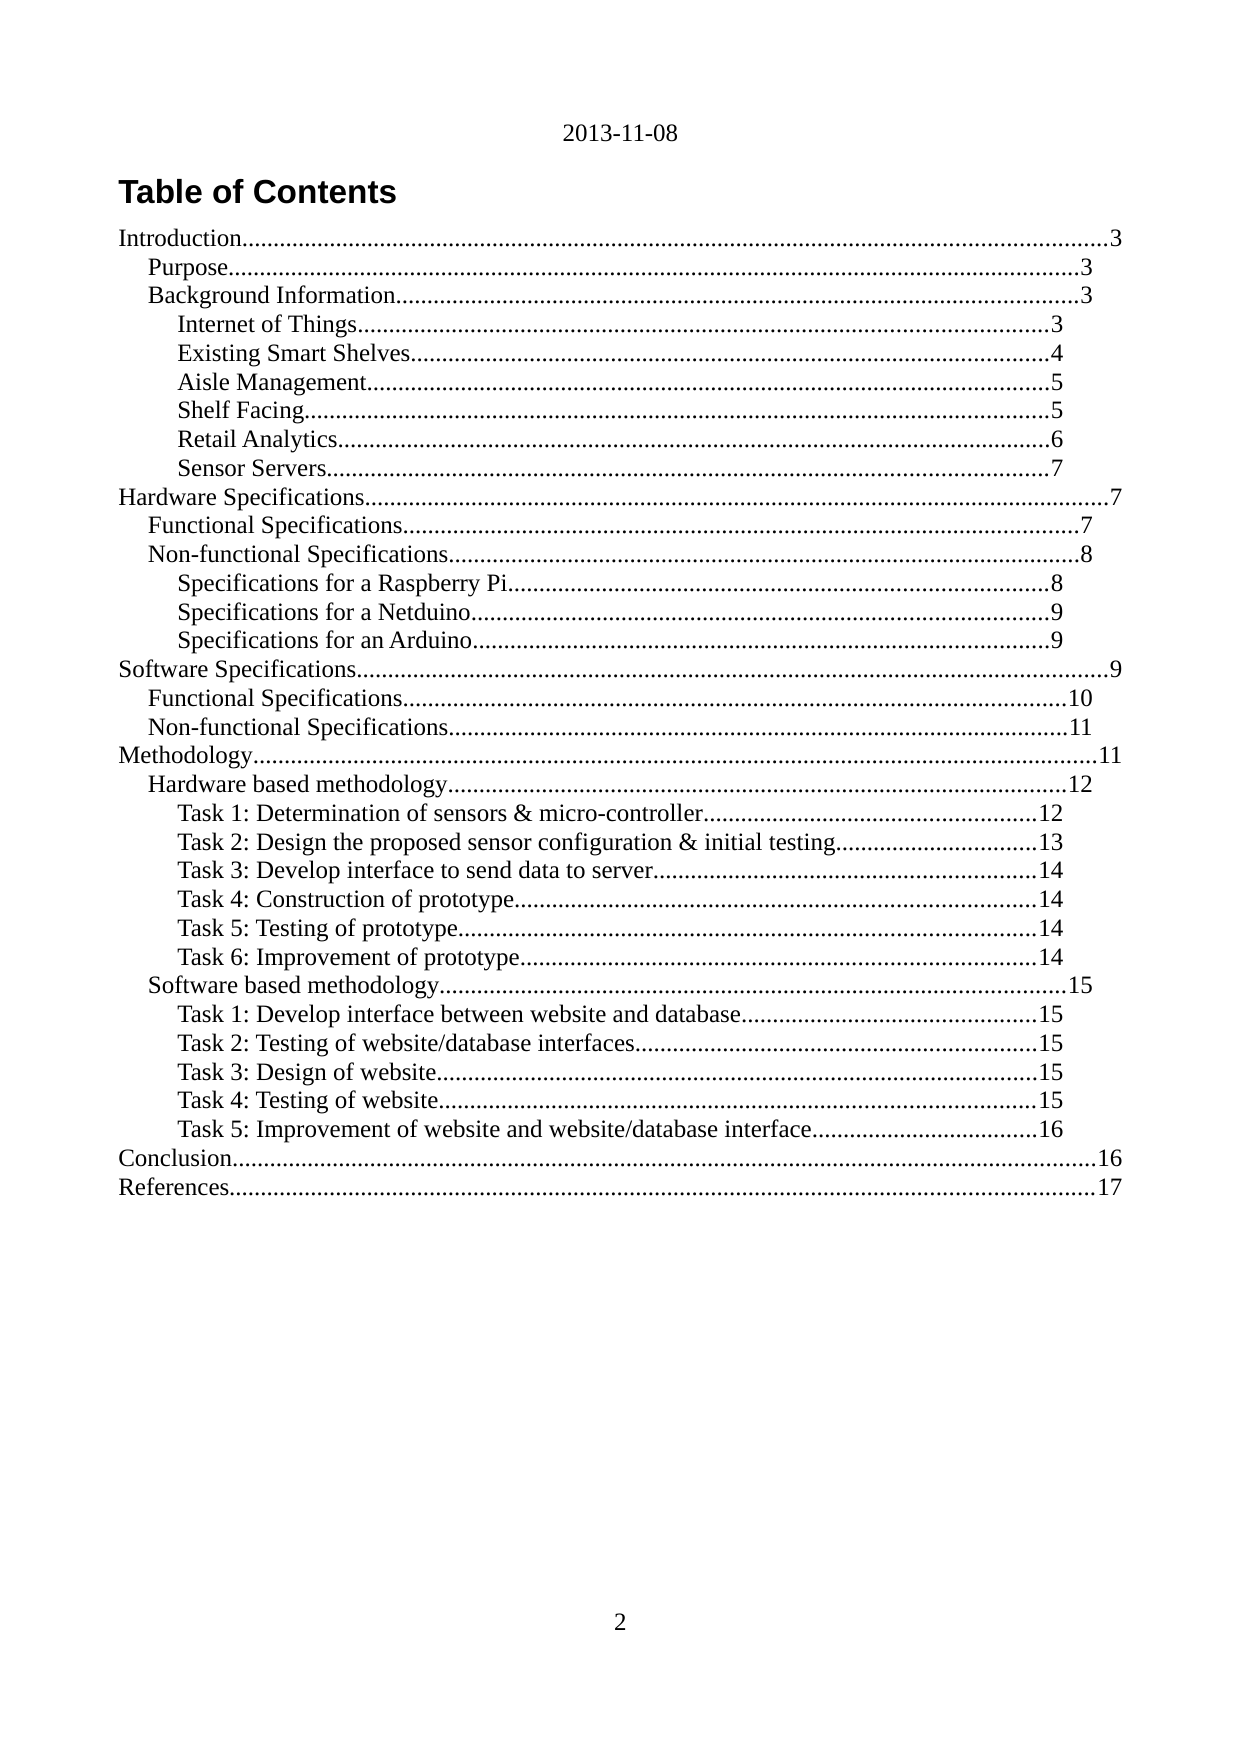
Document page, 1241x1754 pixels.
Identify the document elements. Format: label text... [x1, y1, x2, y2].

text Task 1: Develop interface between website and database 15 [177, 999, 1122, 1028]
text Specifications for a Netduino 9 [177, 597, 1122, 625]
text Software Specifications 9 [118, 654, 1122, 683]
text Methodology 11 [118, 740, 1122, 769]
text Hardware based methodology 12 [148, 769, 1122, 798]
text Aisle Management 5 [177, 367, 1122, 395]
text Task 5: Testing of prototype 14 [177, 913, 1122, 942]
text Specifications for a Raspberry Pi 8 [177, 568, 1122, 597]
text Functional Specifications 7 [148, 510, 1122, 539]
text Task 5: Improvement of website and website/database interface 16 [177, 1114, 1122, 1143]
text References 17 [118, 1172, 1122, 1200]
text Task 4: Testing of website 15 [177, 1085, 1122, 1114]
text Non-functional Specifications 8 [148, 539, 1122, 568]
text 2013-11-08 [118, 118, 1122, 147]
subtitle Table of Contents [118, 172, 1122, 210]
text Non-functional Specifications 11 [148, 712, 1122, 740]
text Retail Analytics 6 [177, 424, 1122, 453]
text Functional Specifications 10 [148, 683, 1122, 712]
text Conclusion 16 [118, 1143, 1122, 1172]
text Task 2: Testing of website/database interfaces 15 [177, 1028, 1122, 1057]
text Task 3: Develop interface to send data to server 14 [177, 855, 1122, 884]
text Background Information 3 [148, 280, 1122, 309]
text Introduction 3 [118, 223, 1122, 252]
text Task 6: Improvement of prototype 14 [177, 942, 1122, 970]
text Shelf Facing 5 [177, 395, 1122, 424]
text Hardware Specifications 7 [118, 482, 1122, 510]
text Existing Smart Shelves 4 [177, 338, 1122, 367]
text Task 4: Construction of prototype 14 [177, 884, 1122, 913]
text Purpose 3 [148, 252, 1122, 280]
text Specifications for an Arduino 9 [177, 625, 1122, 654]
text Sensor Servers 7 [177, 453, 1122, 482]
text Software based methodology 15 [148, 970, 1122, 999]
text Internet of Things 3 [177, 309, 1122, 338]
text Task 1: Determination of sensors & micro-controller 12 [177, 798, 1122, 827]
text Task 3: Design of website 15 [177, 1057, 1122, 1085]
text Task 2: Design the proposed sensor configuration & initial testing 13 [177, 827, 1122, 855]
